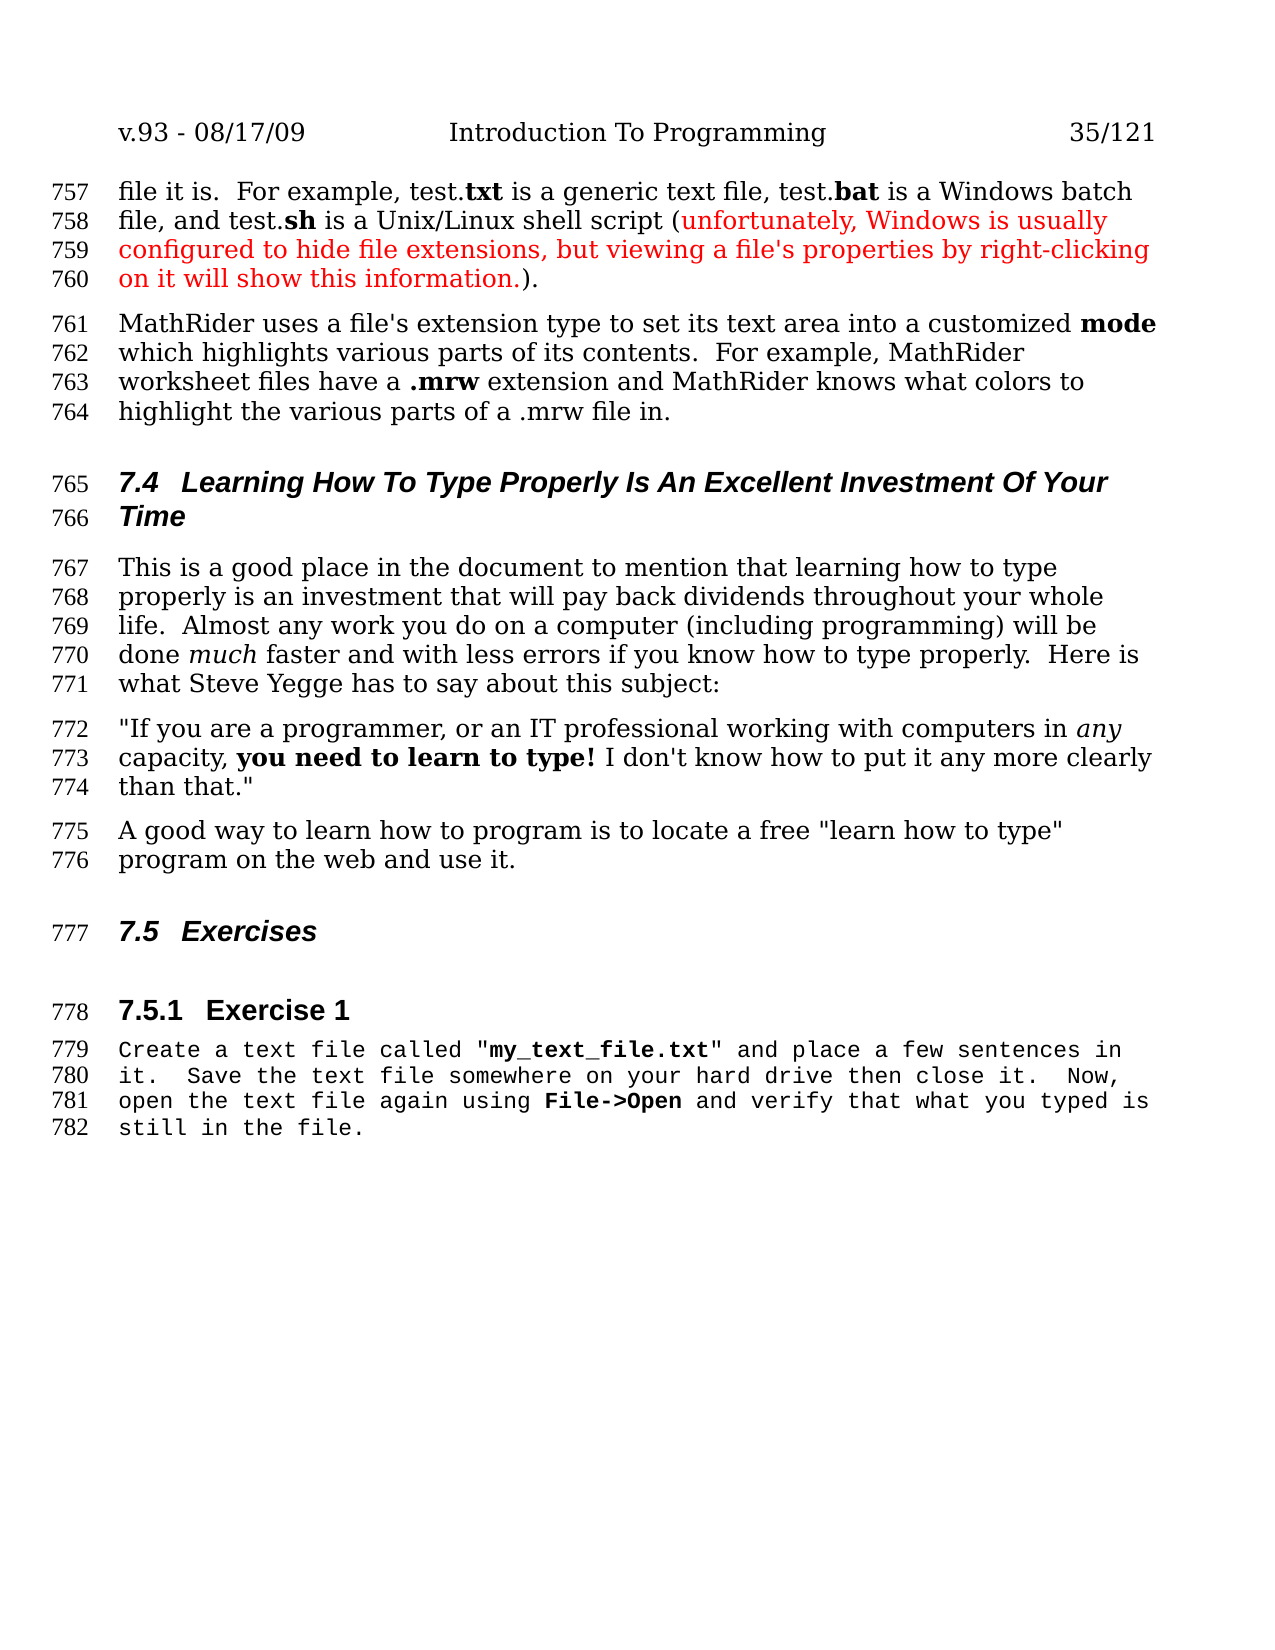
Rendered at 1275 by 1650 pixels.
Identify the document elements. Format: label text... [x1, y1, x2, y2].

text MathRider uses a file's extension type to set its text area into a customized mode which highlights various parts of its contents. For example, MathRider worksheet files have a .mrw extension and MathRider knows what colors to highlight the various parts of a .mrw file in. [118, 309, 1157, 426]
text "If you are a programmer, or an IT professional working with computers in any capacity, you need to learn to type! I don't know how to put it any more clearly than that." [118, 714, 1157, 802]
text file it is. For example, test.txt is a generic text file, test.bat is a Windows batch file, and test.sh is a Unix/Linux shell script (unfortunately, Windows is usually configured to hide file extensions, but viewing a file's properties by right-clicking on it will show this information.). [118, 177, 1157, 294]
subtitle Exercises [118, 914, 1157, 947]
subtitle Exercise 1 [118, 992, 1157, 1026]
subtitle Learning How To Type Properly Is An Excellent Investment Of Your Time [118, 465, 1157, 532]
text Create a text file called "my_text_file.txt" and place a few sentences in it. Save the text file somewhere on your hard drive then close it. Now, open the text file again using File->Open and verify that what you typed is still in the file. [118, 1038, 1157, 1142]
text A good way to learn how to program is to locate a free "learn how to type" program on the web and use it. [118, 817, 1157, 875]
text This is a good place in the document to mention that learning how to type properly is an investment that will pay back dividends throughout your whole life. Almost any work you do on a computer (including programming) will be done much faster and with less errors if you know how to type properly. Here is what Steve Yegge has to say about this subject: [118, 553, 1157, 699]
